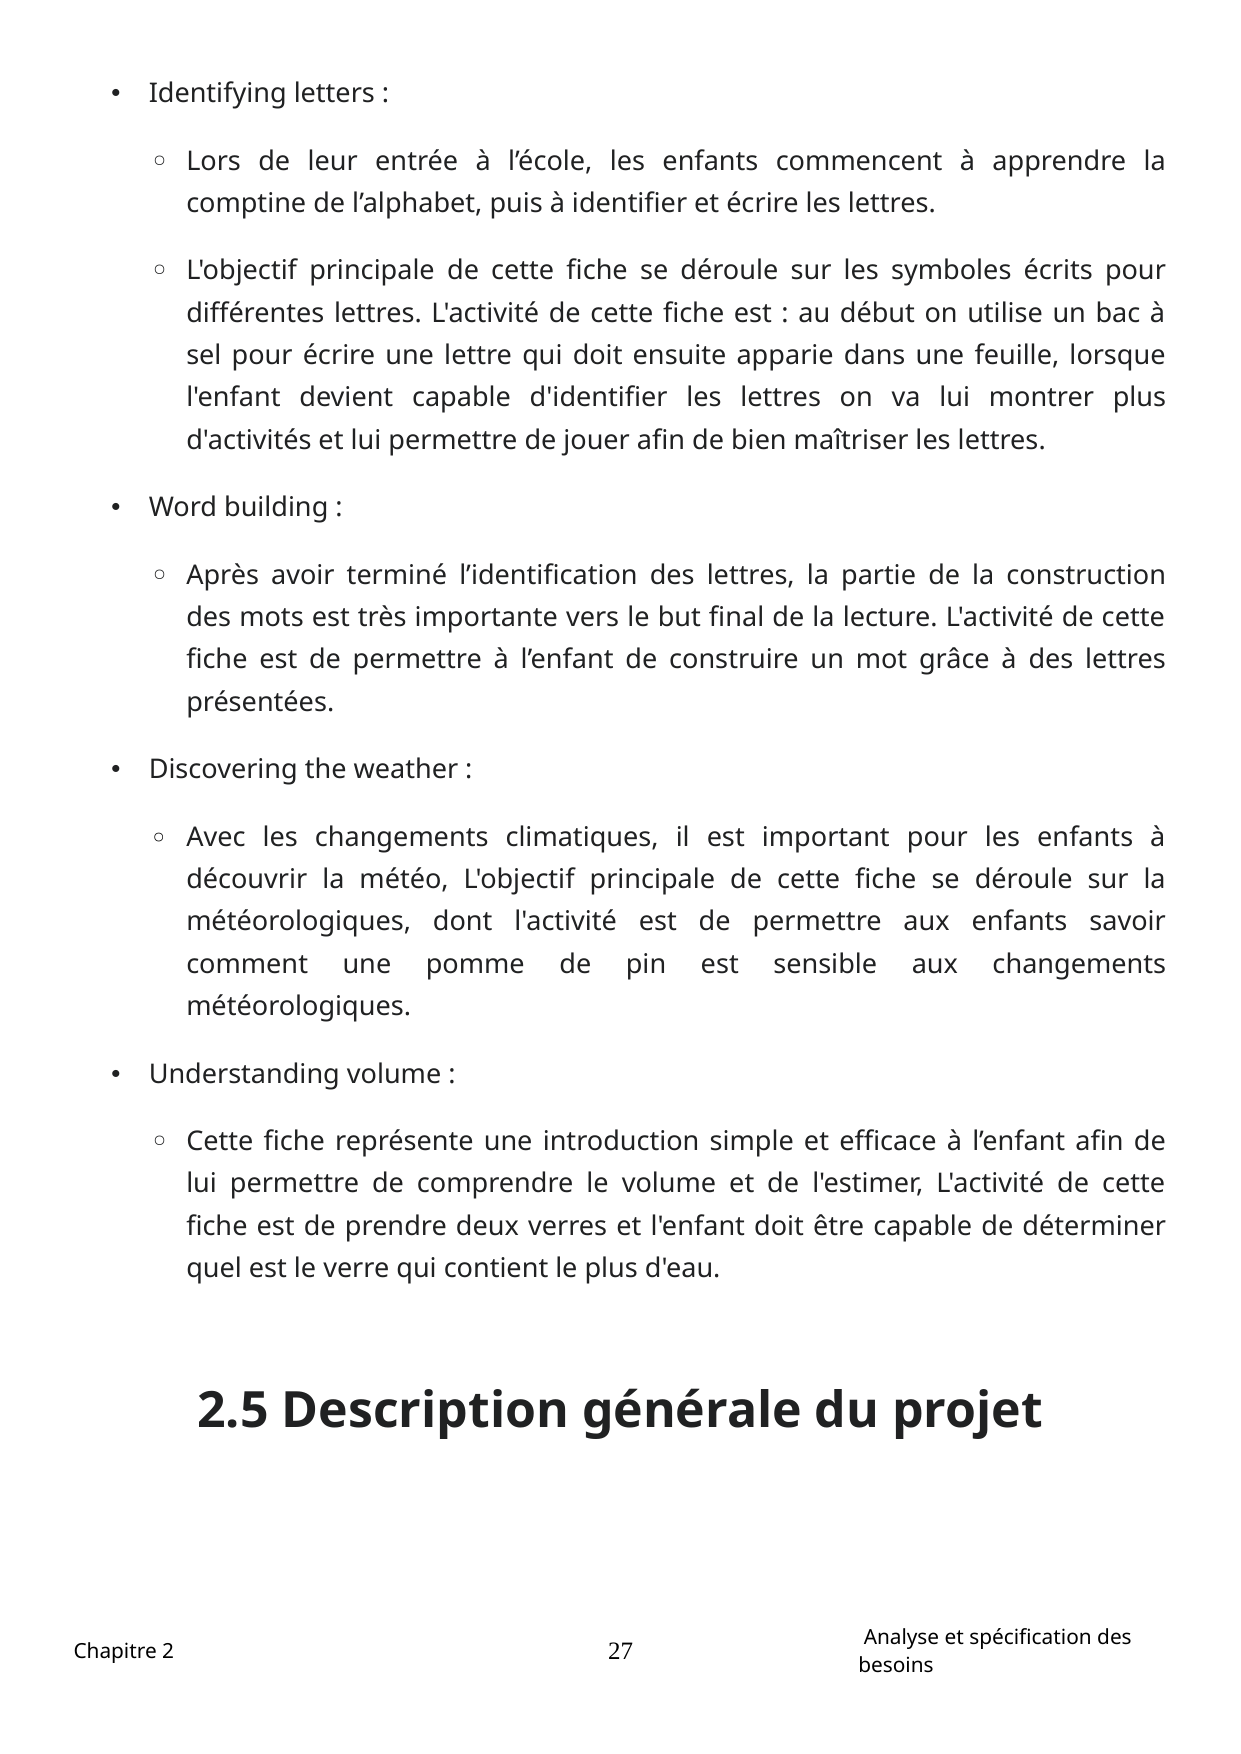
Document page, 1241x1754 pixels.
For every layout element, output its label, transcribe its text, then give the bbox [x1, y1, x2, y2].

text 2.5 Description générale du projet [73, 1374, 1167, 1442]
list L'objectif principale de cette fiche se déroule sur les symboles écrits pour différentes lettres. L'activité de cette fiche est : au début on utilise un bac à sel pour écrire une lettre qui doit ensuite apparie dans une feuille, lorsque l'enfant devient capable d'identifier les lettres on va lui montrer plus d'activités et lui permettre de jouer afin de bien maîtriser les lettres. [148, 251, 1167, 457]
list Word building : [111, 488, 1167, 524]
list Lors de leur entrée à l’école, les enfants commencent à apprendre la comptine de l’alphabet, puis à identifier et écrire les lettres. [148, 141, 1167, 220]
list Avec les changements climatiques, il est important pour les enfants à découvrir la météo, L'objectif principale de cette fiche se déroule sur la météorologiques, dont l'activité est de permettre aux enfants savoir comment une pomme de pin est sensible aux changements météorologiques. [148, 817, 1167, 1023]
list Cette fiche représente une introduction simple et efficace à l’enfant afin de lui permettre de comprendre le volume et de l'estimer, L'activité de cette fiche est de prendre deux verres et l'enfant doit être capable de déterminer quel est le verre qui contient le plus d'eau. [148, 1121, 1167, 1286]
list Discovering the weather : [111, 750, 1167, 787]
list Après avoir terminé l’identification des lettres, la partie de la construction des mots est très importante vers le but final de la lecture. L'activité de cette fiche est de permettre à l’enfant de construire un mot grâce à des lettres présentées. [148, 555, 1167, 719]
list Understanding volume : [111, 1054, 1167, 1091]
list Identifying letters : [111, 73, 1167, 110]
